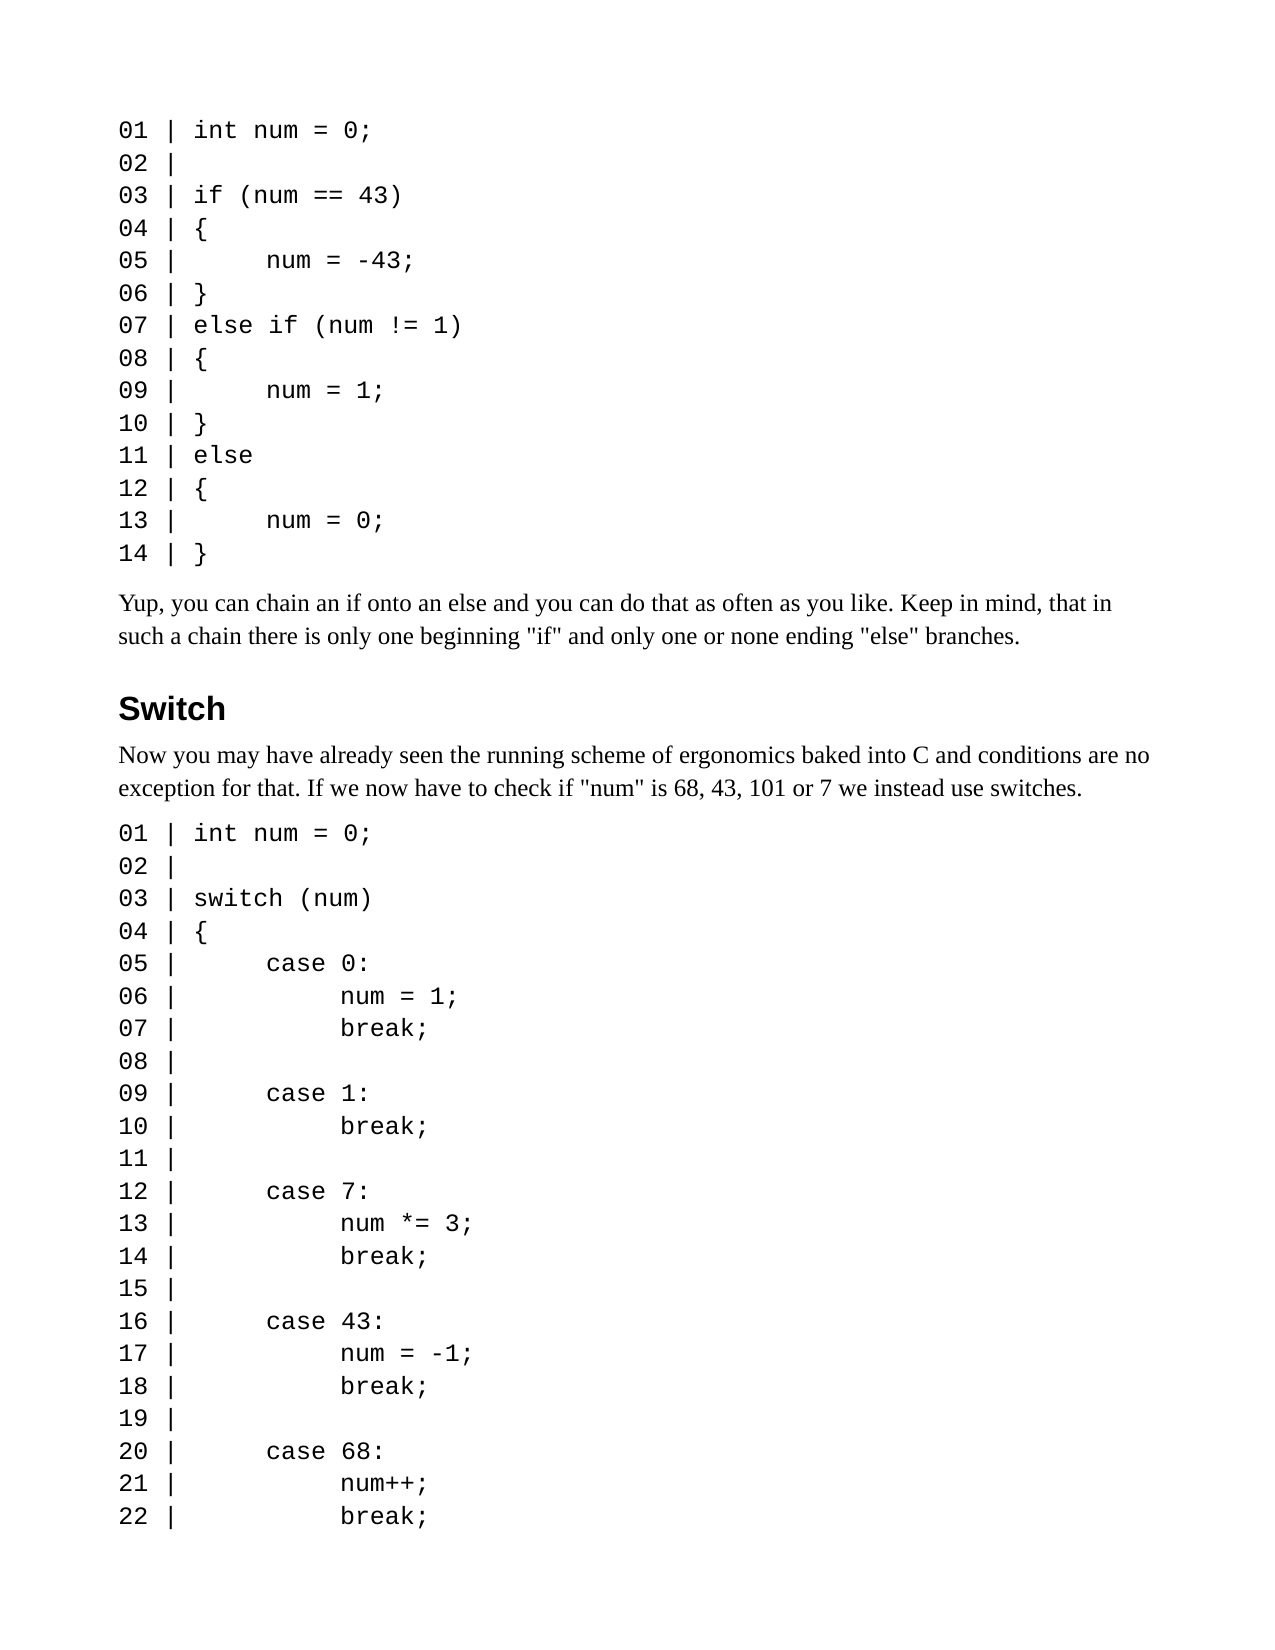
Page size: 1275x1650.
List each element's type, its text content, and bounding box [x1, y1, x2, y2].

text 01 | int num = 0; 02 | 03 | if (num == 43) 04 | { 05 | num = -43; 06 | } 07 | else if (num != 1) 08 | { 09 | num = 1; 10 | } 11 | else 12 | { 13 | num = 0; 14 | } [118, 118, 1157, 569]
text Yup, you can chain an if onto an else and you can do that as often as you like. Keep in mind, that in such a chain there is only one beginning "if" and only one or none ending "else" branches. [118, 588, 1157, 649]
subtitle Switch [118, 689, 1157, 728]
text Now you may have already seen the running scheme of ergonomics baked into C and conditions are no exception for that. If we now have to check if "num" is 68, 43, 101 or 7 we instead use switches. [118, 740, 1157, 802]
text 01 | int num = 0; 02 | 03 | switch (num) 04 | { 05 | case 0: 06 | num = 1; 07 | break; 08 | 09 | case 1: 10 | break; 11 | 12 | case 7: 13 | num *= 3; 14 | break; 15 | 16 | case 43: 17 | num = -1; 18 | break; 19 | 20 | case 68: 21 | num++; 22 | break; [118, 821, 1157, 1532]
